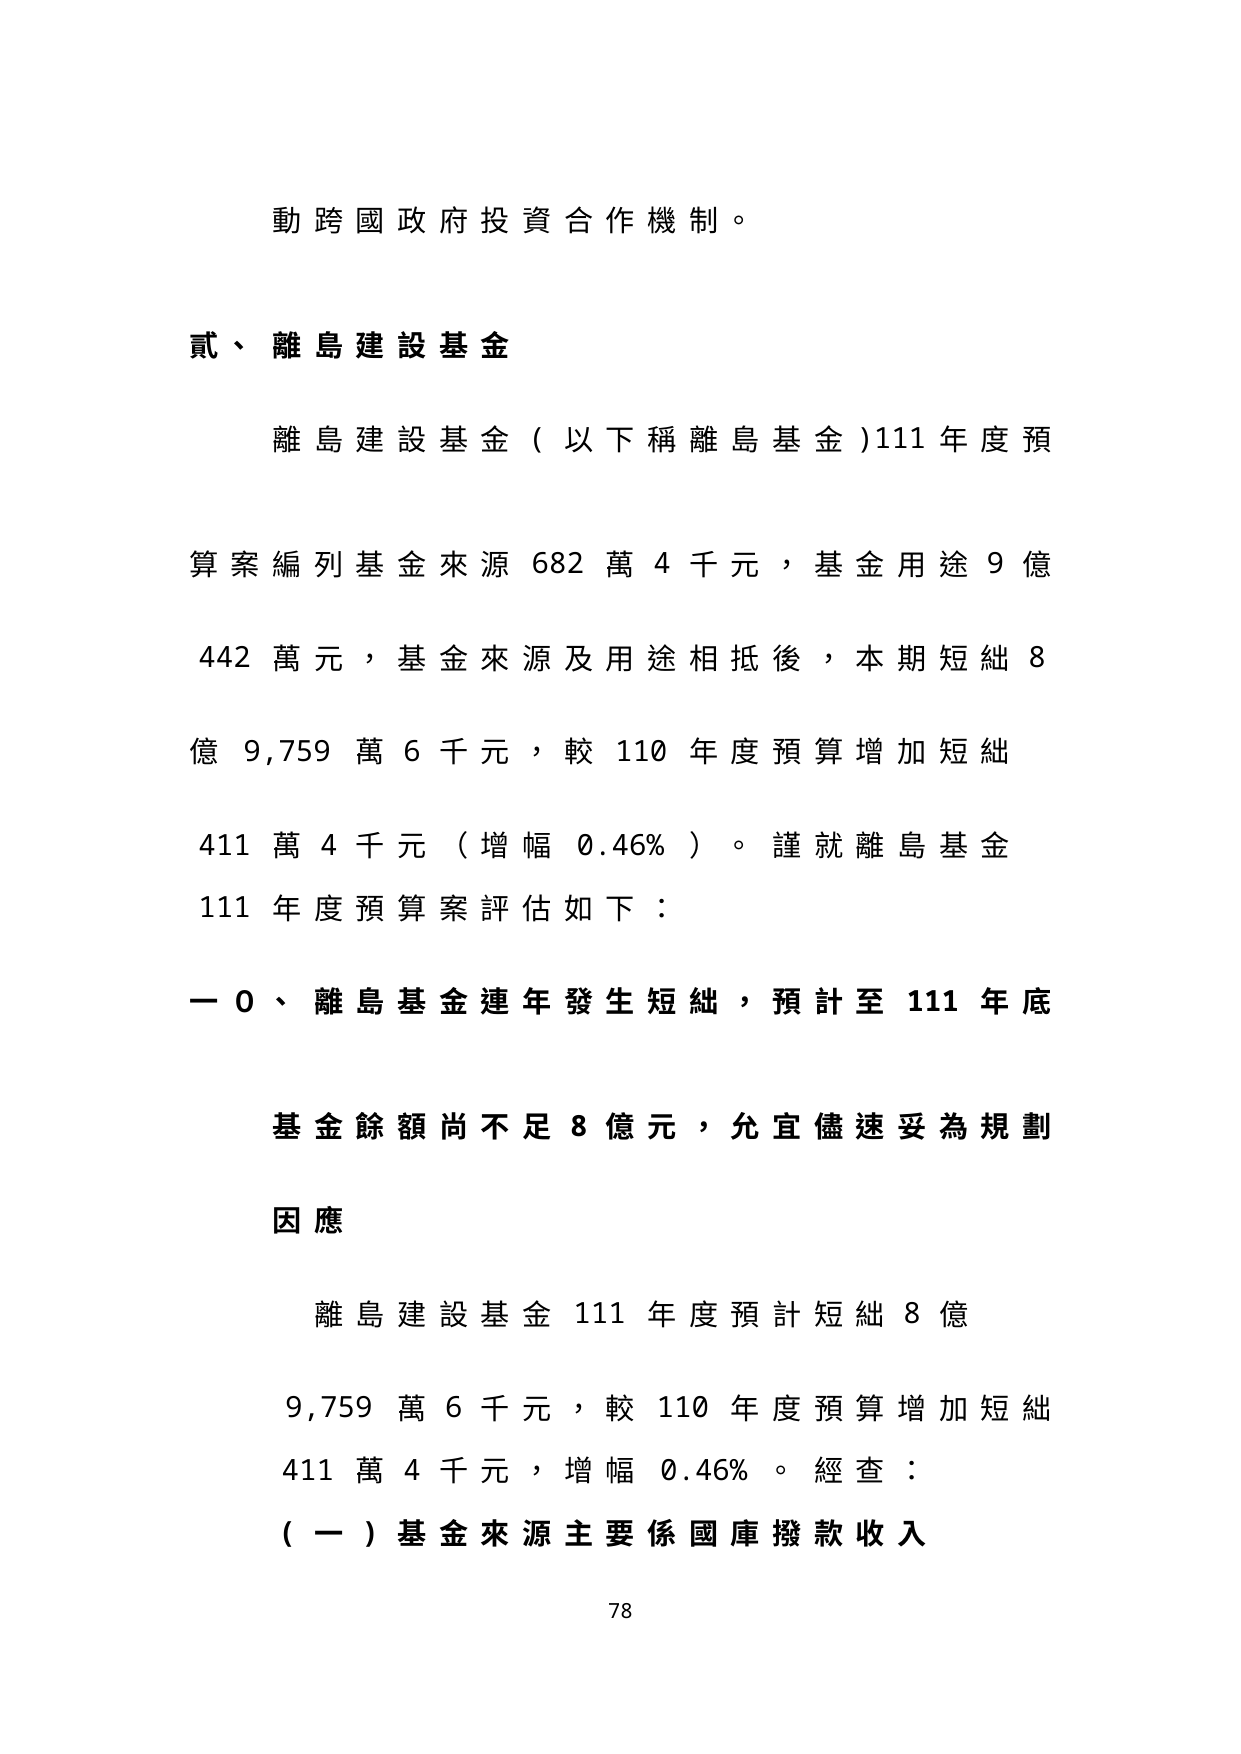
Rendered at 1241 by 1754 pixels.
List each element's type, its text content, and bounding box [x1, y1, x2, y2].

text (一)基金來源主要係國庫撥款收入 [242, 1490, 1058, 1552]
text 貳、離島建設基金 [183, 302, 1058, 365]
text 離島建設基金111年度預計短絀8億9,759萬6千元，較110年度預算增加短絀411萬4千元，增幅0.46%。經查： [242, 1240, 1058, 1490]
text 離島建設基金(以下稱離島基金)111年度預算案編列基金來源682萬4千元，基金用途9億442萬元，基金來源及用途相抵後，本期短絀8億9,759萬6千元，較110年度預算增加短絀411萬4千元（增幅0.46%）。謹就離島基金111年度預算案評估如下： [183, 365, 1058, 927]
text 動跨國政府投資合作機制。 [242, 177, 1058, 240]
text 一０、離島基金連年發生短絀，預計至111年底基金餘額尚不足8億元，允宜儘速妥為規劃因應 [183, 927, 1058, 1240]
